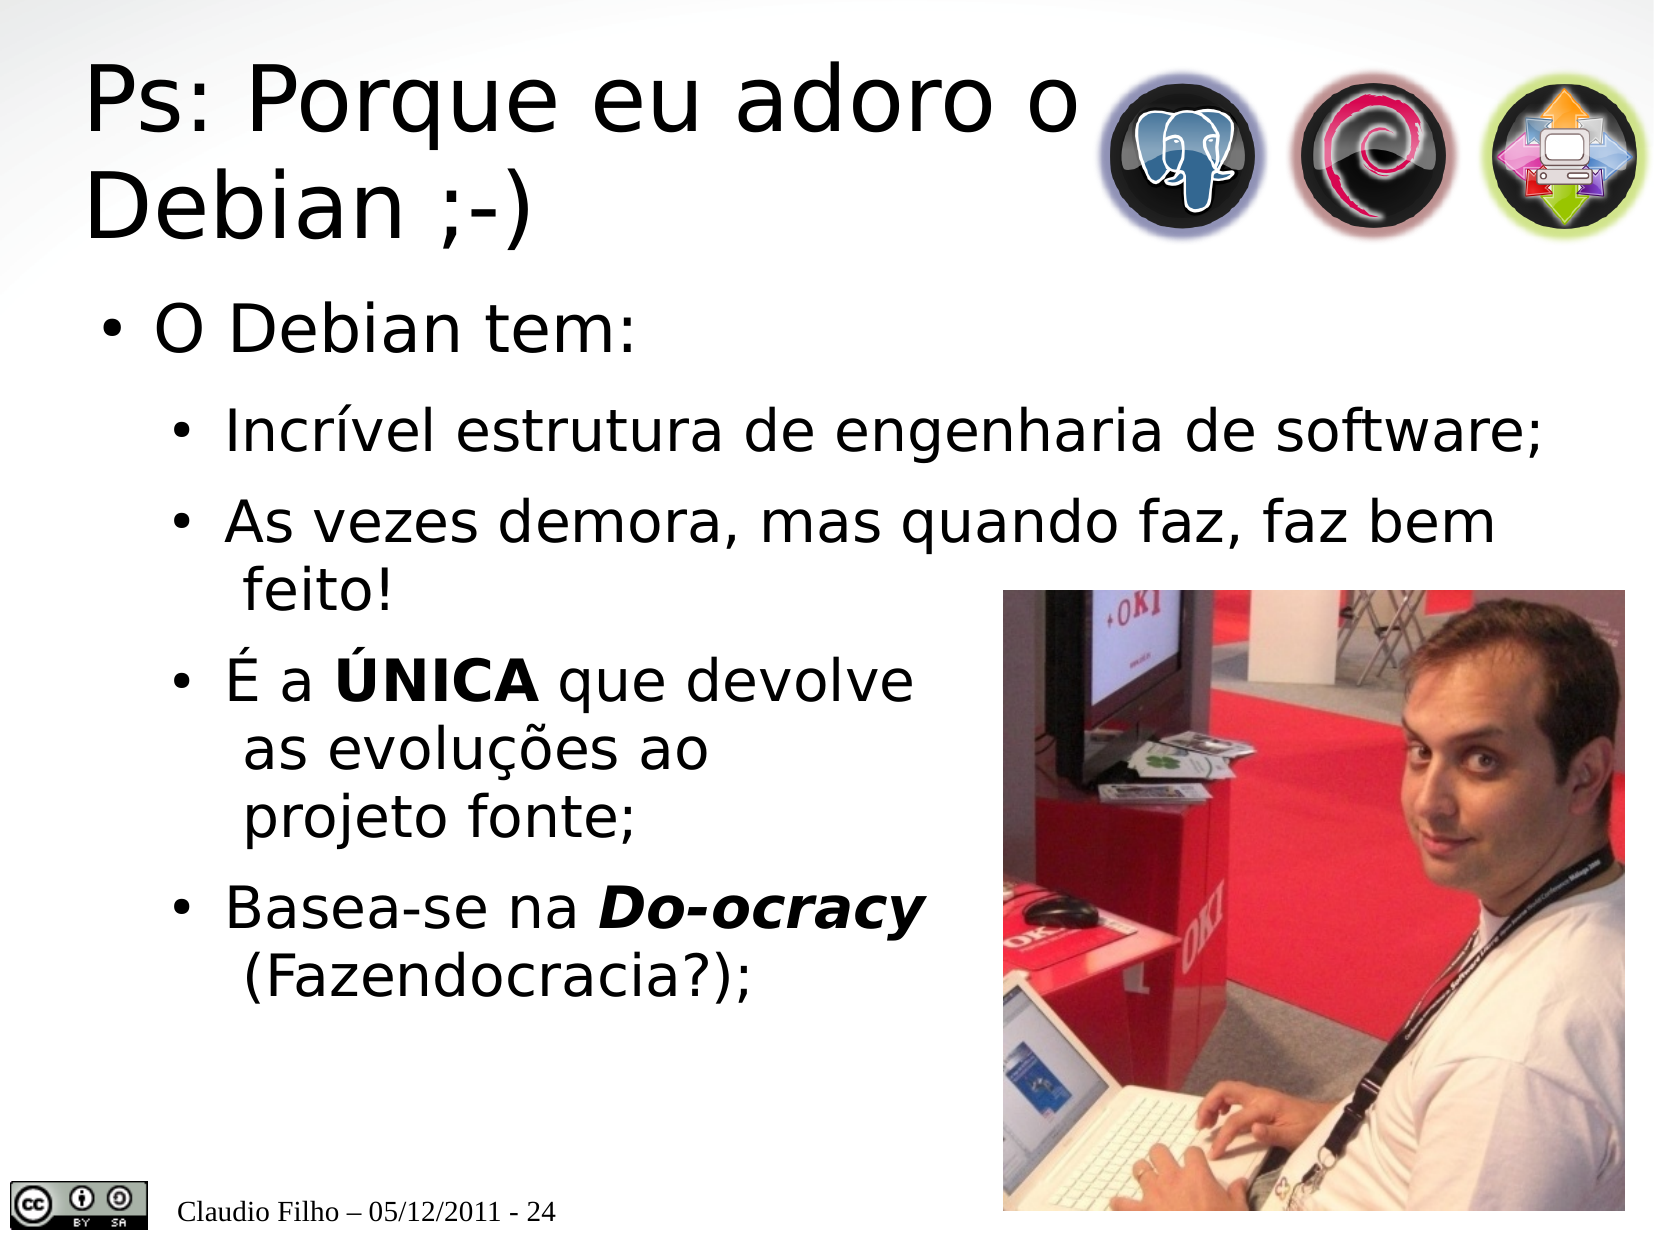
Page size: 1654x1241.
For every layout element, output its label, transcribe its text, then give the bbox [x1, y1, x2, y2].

picture [0, 0, 1654, 325]
list O Debian tem: Incrível estrutura de engenharia de software; As vezes demora, mas quando faz, faz bem feito! É a ÚNICA que devolve as evoluções ao projeto fonte; Basea-se na Do-ocracy (Fazendocracia?); [82, 290, 1571, 1109]
picture [1003, 590, 1625, 1211]
title Ps: Porque eu adoro o Debian ;-) [82, 45, 1093, 261]
picture [10, 1181, 148, 1230]
